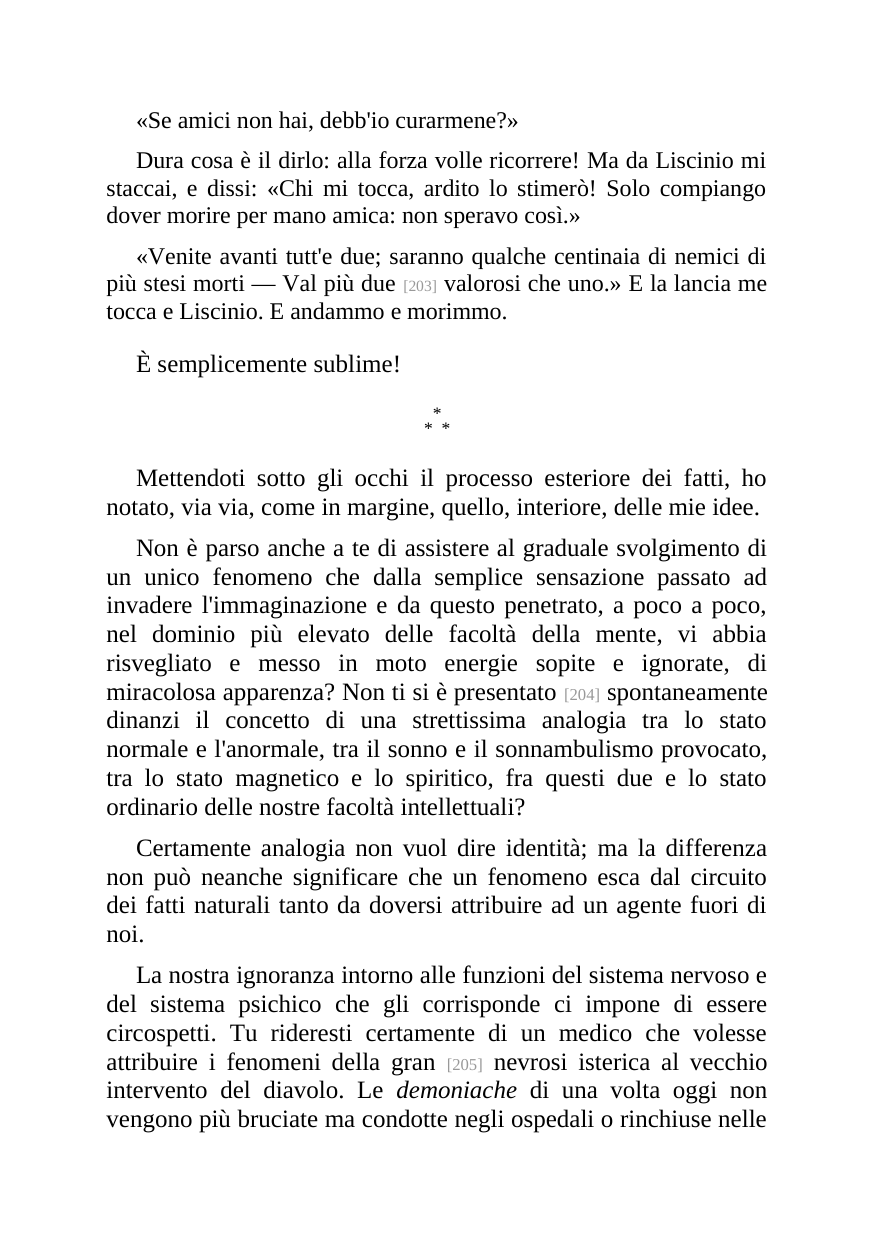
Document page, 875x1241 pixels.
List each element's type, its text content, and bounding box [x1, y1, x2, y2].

text Non è parso anche a te di assistere al graduale svolgimento di un unico fenomeno che dalla semplice sensazione passato ad invadere l'immaginazione e da questo penetrato, a poco a poco, nel dominio più elevato delle facoltà della mente, vi abbia risvegliato e messo in moto energie sopite e ignorate, di miracolosa apparenza? Non ti si è presentato [204] spontaneamente dinanzi il concetto di una strettissima analogia tra lo stato normale e l'anormale, tra il sonno e il sonnambulismo provocato, tra lo stato magnetico e lo spiritico, fra questi due e lo stato ordinario delle nostre facoltà intellettuali? [106, 533, 768, 820]
text È semplicemente sublime! [106, 349, 768, 378]
text «Se amici non hai, debb'io curarmene?» [106, 106, 768, 134]
text «Venite avanti tutt'e due; saranno qualche centinaia di nemici di più stesi morti — Val più due [203] valorosi che uno.» E la lancia me tocca e Liscinio. E andammo e morimmo. [106, 242, 768, 324]
text La nostra ignoranza intorno alle funzioni del sistema nervoso e del sistema psichico che gli corrisponde ci impone di essere circospetti. Tu rideresti certamente di un medico che volesse attribuire i fenomeni della gran [205] nevrosi isterica al vecchio intervento del diavolo. Le demoniache di una volta oggi non vengono più bruciate ma condotte negli ospedali o rinchiuse nelle [106, 960, 768, 1133]
text Mettendoti sotto gli occhi il processo esteriore dei fatti, ho notato, via via, come in margine, quello, interiore, delle mie idee. [106, 463, 768, 520]
text *** [106, 403, 768, 438]
text Dura cosa è il dirlo: alla forza volle ricorrere! Ma da Liscinio mi staccai, e dissi: «Chi mi tocca, ardito lo stimerò! Solo compiango dover morire per mano amica: non speravo così.» [106, 146, 768, 229]
text Certamente analogia non vuol dire identità; ma la differenza non può neanche significare che un fenomeno esca dal circuito dei fatti naturali tanto da doversi attribuire ad un agente fuori di noi. [106, 833, 768, 948]
